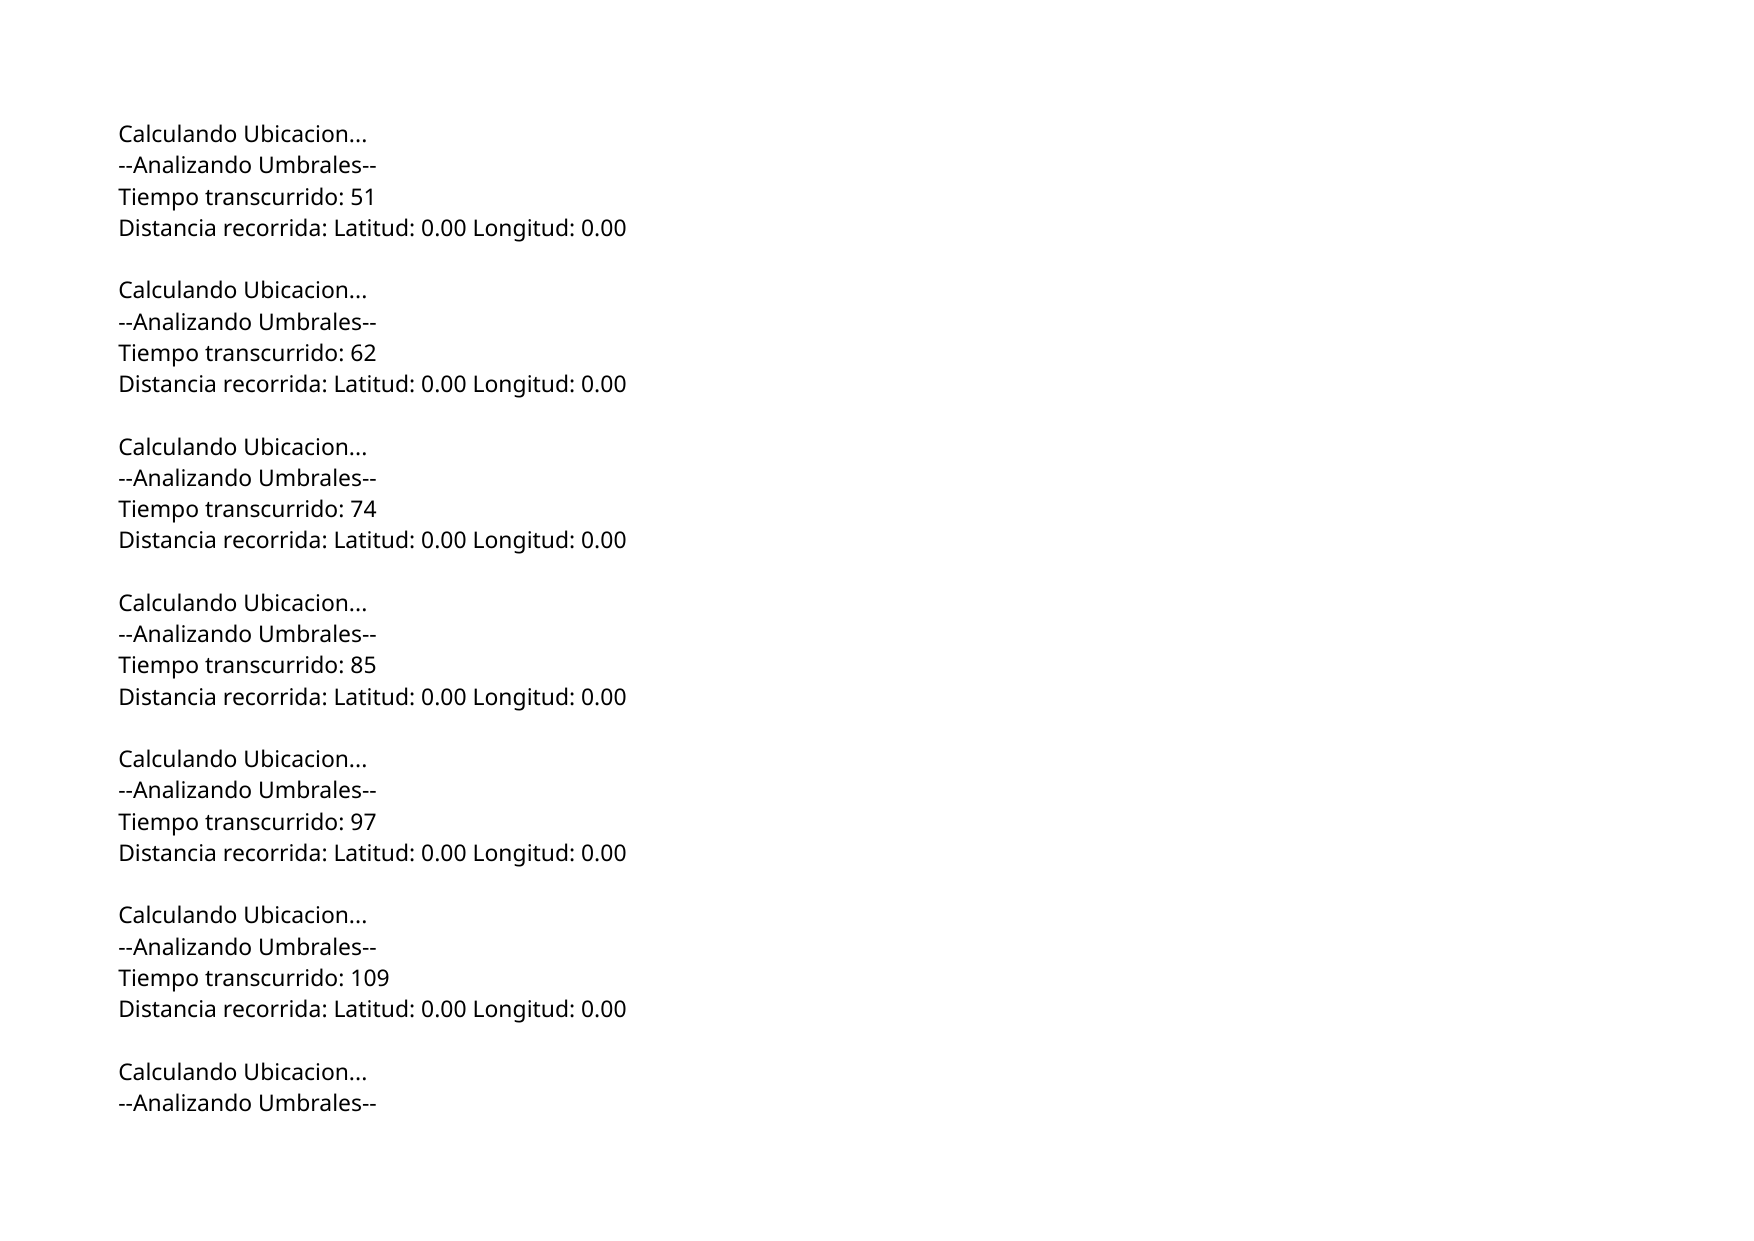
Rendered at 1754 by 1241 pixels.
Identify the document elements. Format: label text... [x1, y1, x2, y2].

text Tiempo transcurrido: 74 [118, 493, 1635, 524]
text Distancia recorrida: Latitud: 0.00 Longitud: 0.00 [118, 993, 1635, 1024]
text Tiempo transcurrido: 62 [118, 337, 1635, 368]
text Calculando Ubicacion... [118, 899, 1635, 931]
text Tiempo transcurrido: 97 [118, 806, 1635, 837]
text Distancia recorrida: Latitud: 0.00 Longitud: 0.00 [118, 837, 1635, 868]
text Tiempo transcurrido: 85 [118, 649, 1635, 681]
text Calculando Ubicacion... [118, 118, 1635, 149]
text Calculando Ubicacion... [118, 274, 1635, 306]
text --Analizando Umbrales-- [118, 462, 1635, 493]
text Calculando Ubicacion... [118, 587, 1635, 618]
text --Analizando Umbrales-- [118, 931, 1635, 962]
text Tiempo transcurrido: 109 [118, 962, 1635, 993]
text Distancia recorrida: Latitud: 0.00 Longitud: 0.00 [118, 524, 1635, 556]
text --Analizando Umbrales-- [118, 774, 1635, 806]
text --Analizando Umbrales-- [118, 149, 1635, 181]
text Calculando Ubicacion... [118, 743, 1635, 774]
text --Analizando Umbrales-- [118, 306, 1635, 337]
text Calculando Ubicacion... [118, 1056, 1635, 1087]
text Distancia recorrida: Latitud: 0.00 Longitud: 0.00 [118, 212, 1635, 243]
text --Analizando Umbrales-- [118, 1087, 1635, 1118]
text Tiempo transcurrido: 51 [118, 181, 1635, 212]
text Distancia recorrida: Latitud: 0.00 Longitud: 0.00 [118, 368, 1635, 399]
text --Analizando Umbrales-- [118, 618, 1635, 649]
text Distancia recorrida: Latitud: 0.00 Longitud: 0.00 [118, 681, 1635, 712]
text Calculando Ubicacion... [118, 431, 1635, 462]
